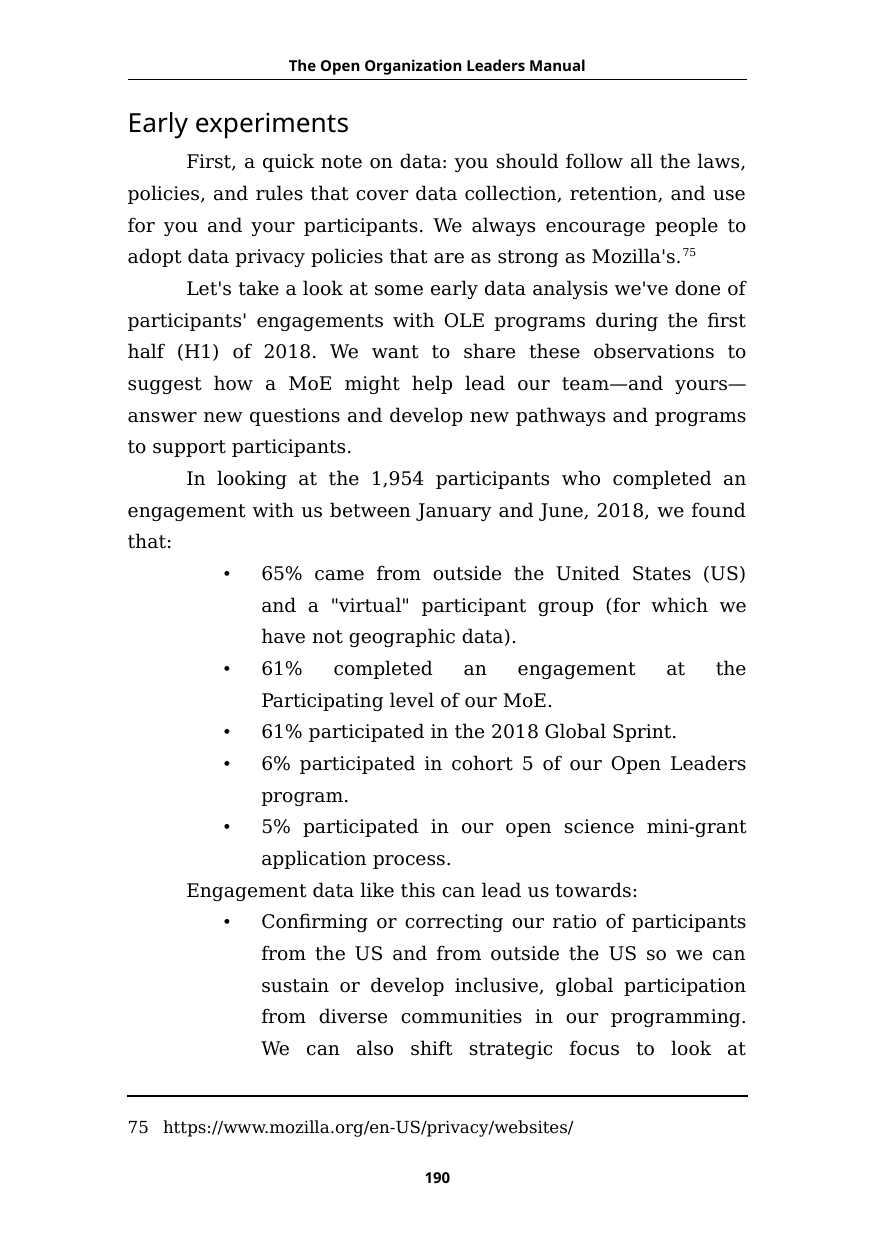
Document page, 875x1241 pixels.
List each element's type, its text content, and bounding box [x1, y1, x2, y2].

text https://www.mozilla.org/en-US/privacy/websites/ [127, 1118, 747, 1138]
text Let's take a look at some early data analysis we've done of participants' engagements with OLE programs during the first half (H1) of 2018. We want to share these observations to suggest how a MoE might help lead our team—and yours—answer new questions and develop new pathways and programs to support participants. [127, 278, 747, 458]
list 65% came from outside the United States (US) and a "virtual" participant group (for which we have not geographic data). [223, 563, 747, 648]
text In looking at the 1,954 participants who completed an engagement with us between January and June, 2018, we found that: [127, 468, 747, 553]
subtitle Early experiments [127, 109, 747, 139]
list 61% completed an engagement at the Participating level of our MoE. [223, 658, 747, 712]
list 6% participated in cohort 5 of our Open Leaders program. [223, 753, 747, 807]
list 5% participated in our open science mini-grant application process. [223, 817, 747, 870]
list 61% participated in the 2018 Global Sprint. [223, 722, 747, 743]
list Confirming or correcting our ratio of participants from the US and from outside the US so we can sustain or develop inclusive, global participation from diverse communities in our programming. We can also shift strategic focus to look at [223, 912, 747, 1060]
text First, a quick note on data: you should follow all the laws, policies, and rules that cover data collection, retention, and use for you and your participants. We always encourage people to adopt data privacy policies that are as strong as Mozilla's. [127, 152, 747, 268]
text Engagement data like this can lead us towards: [127, 880, 747, 902]
